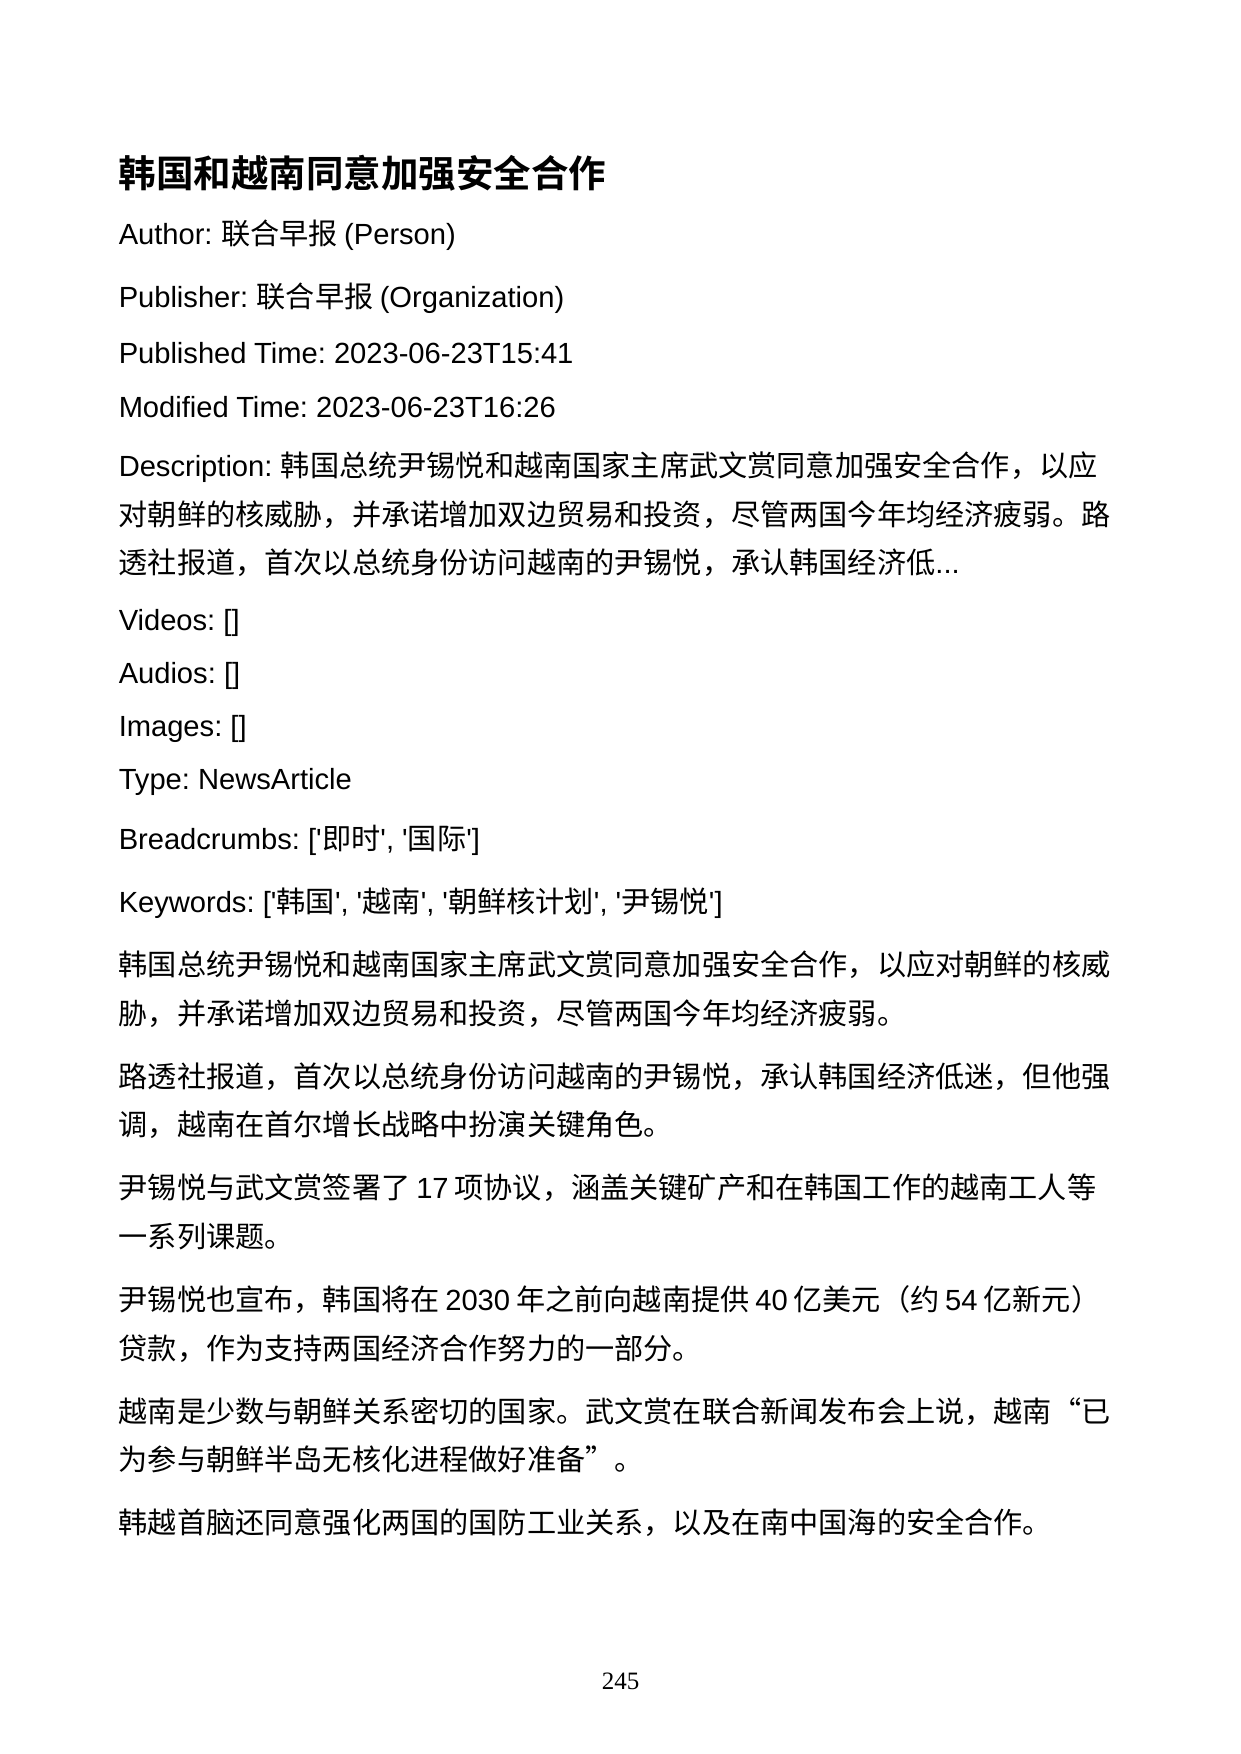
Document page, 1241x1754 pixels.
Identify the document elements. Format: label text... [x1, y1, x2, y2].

text Publisher: 联合早报 (Organization) [118, 273, 1122, 316]
text Images: [] [118, 709, 1122, 743]
text Type: NewsArticle [118, 762, 1122, 796]
subtitle 韩国和越南同意加强安全合作 [118, 143, 1122, 198]
text 韩越首脑还同意强化两国的国防工业关系，以及在南中国海的安全合作。 [118, 1500, 1122, 1542]
text 韩国总统尹锡悦和越南国家主席武文赏同意加强安全合作，以应对朝鲜的核威胁，并承诺增加双边贸易和投资，尽管两国今年均经济疲弱。 [118, 942, 1122, 1033]
text Audios: [] [118, 656, 1122, 690]
text Modified Time: 2023-06-23T16:26 [118, 390, 1122, 423]
text Videos: [] [118, 603, 1122, 637]
text 尹锡悦也宣布，韩国将在2030年之前向越南提供40亿美元（约54亿新元）贷款，作为支持两国经济合作努力的一部分。 [118, 1277, 1122, 1368]
text 路透社报道，首次以总统身份访问越南的尹锡悦，承认韩国经济低迷，但他强调，越南在首尔增长战略中扮演关键角色。 [118, 1053, 1122, 1144]
text Description: 韩国总统尹锡悦和越南国家主席武文赏同意加强安全合作，以应对朝鲜的核威胁，并承诺增加双边贸易和投资，尽管两国今年均经济疲弱。路透社报道，首次以总统身份访问越南的尹锡悦，承认韩国经济低... [118, 443, 1122, 582]
text Author: 联合早报 (Person) [118, 210, 1122, 253]
text 尹锡悦与武文赏签署了17项协议，涵盖关键矿产和在韩国工作的越南工人等一系列课题。 [118, 1165, 1122, 1256]
text Breadcrumbs: ['即时', '国际'] [118, 816, 1122, 858]
text Keywords: ['韩国', '越南', '朝鲜核计划', '尹锡悦'] [118, 879, 1122, 921]
text Published Time: 2023-06-23T15:41 [118, 337, 1122, 370]
text 越南是少数与朝鲜关系密切的国家。武文赏在联合新闻发布会上说，越南“已为参与朝鲜半岛无核化进程做好准备”。 [118, 1388, 1122, 1479]
